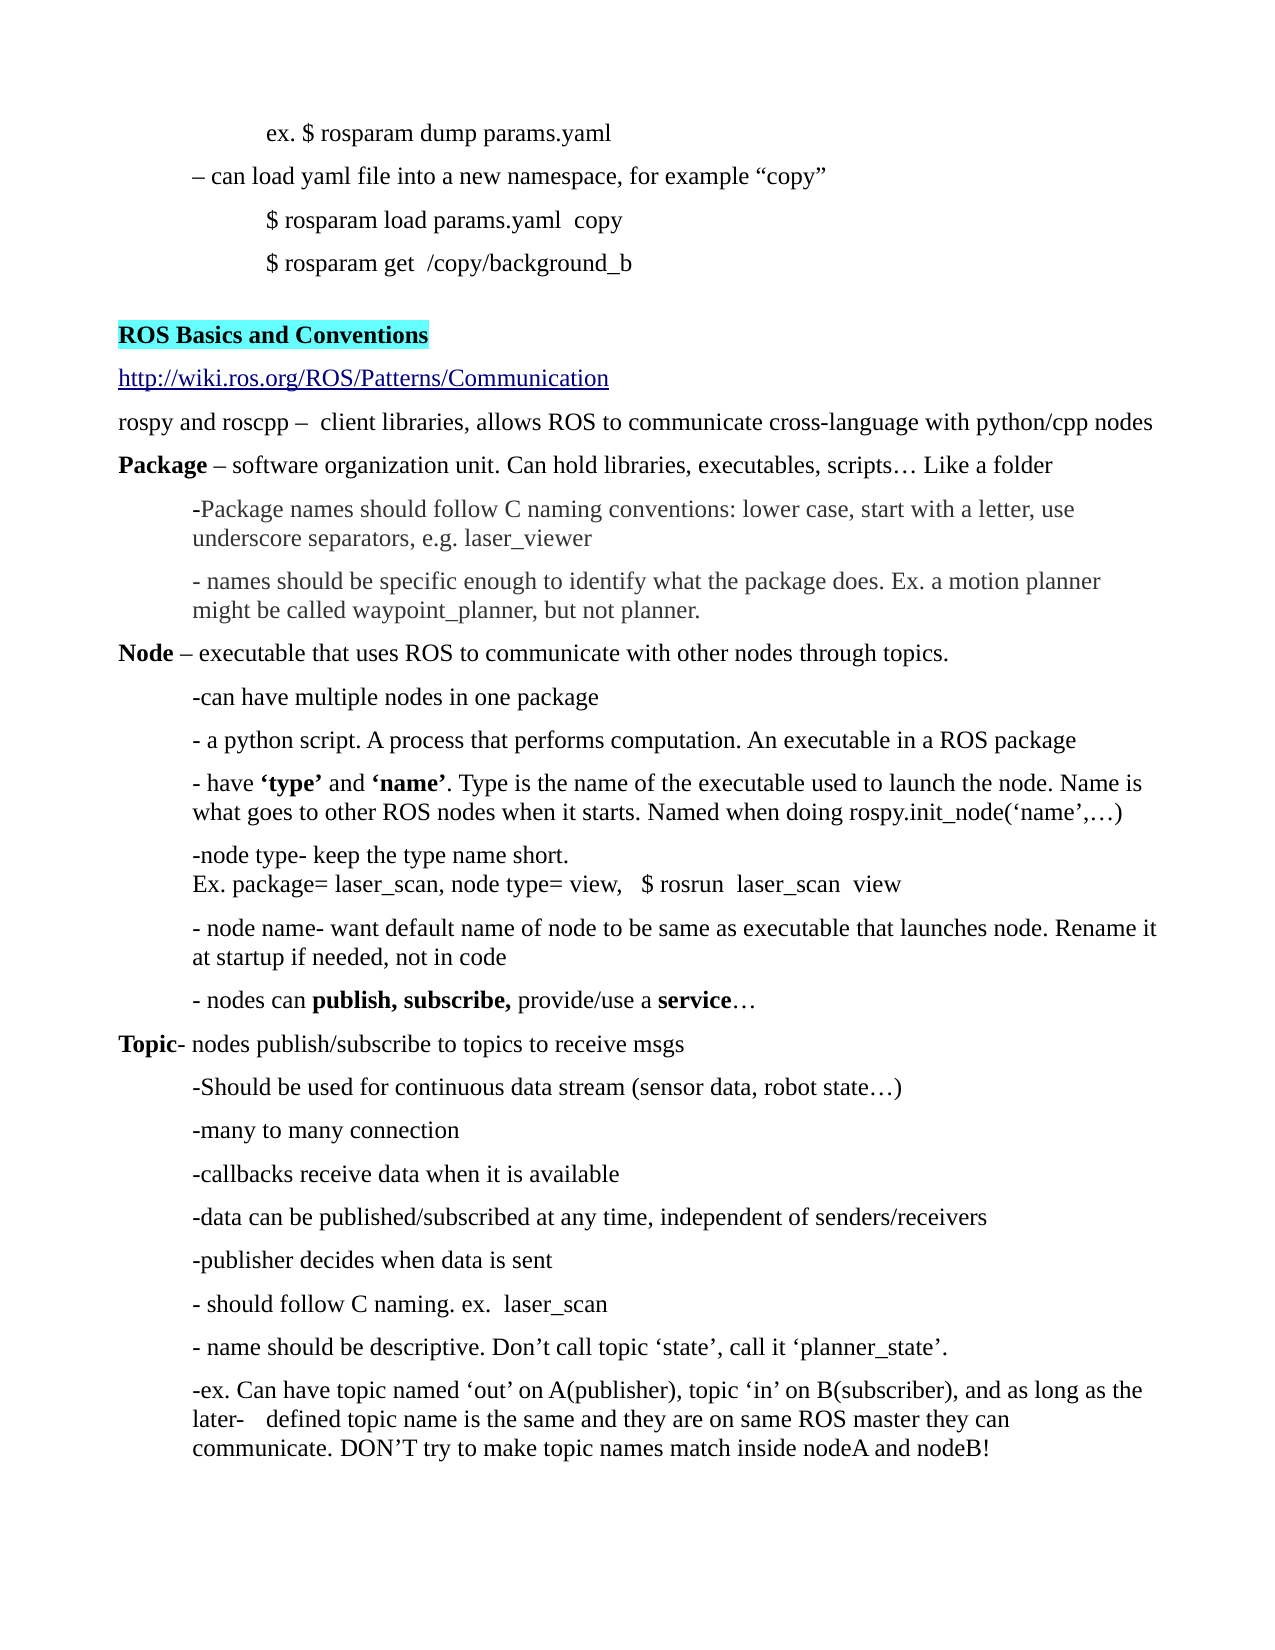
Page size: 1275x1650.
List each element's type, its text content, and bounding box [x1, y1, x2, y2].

text Node – executable that uses ROS to communicate with other nodes through topics. [118, 638, 1157, 667]
text – can load yaml file into a new namespace, for example “copy” [118, 161, 1157, 190]
text http://wiki.ros.org/ROS/Patterns/Communication [118, 363, 1157, 392]
text - have ‘type’ and ‘name’. Type is the name of the executable used to launch the node. Name is what goes to other ROS nodes when it starts. Named when doing rospy.init_node(‘name’,…) [118, 768, 1157, 826]
text -callbacks receive data when it is available [118, 1159, 1157, 1188]
text -ex. Can have topic named ‘out’ on A(publisher), topic ‘in’ on B(subscriber), and as long as the later- defined topic name is the same and they are on same ROS master they can communicate. DON’T try to make topic names match inside nodeA and nodeB! [118, 1376, 1157, 1462]
text - name should be descriptive. Don’t call topic ‘state’, call it ‘planner_state’. [118, 1332, 1157, 1361]
text - should follow C naming. ex. laser_scan [118, 1289, 1157, 1318]
text -Should be used for continuous data stream (sensor data, robot state…) [118, 1072, 1157, 1101]
text - node name- want default name of node to be same as executable that launches node. Rename it at startup if needed, not in code [118, 913, 1157, 971]
text rospy and roscpp – client libraries, allows ROS to communicate cross-language with python/cpp nodes [118, 407, 1157, 436]
text -Package names should follow C naming conventions: lower case, start with a letter, use underscore separators, e.g. laser_viewer [118, 494, 1157, 552]
text $ rosparam load params.yaml copy [118, 205, 1157, 233]
text $ rosparam get /copy/background_b [118, 248, 1157, 277]
text - names should be specific enough to identify what the package does. Ex. a motion planner might be called waypoint_planner, but not planner. [118, 566, 1157, 624]
text - nodes can publish, subscribe, provide/use a service… [118, 986, 1157, 1014]
text -data can be published/subscribed at any time, independent of senders/receivers [118, 1202, 1157, 1231]
text -can have multiple nodes in one package [118, 682, 1157, 711]
text ex. $ rosparam dump params.yaml [118, 118, 1157, 147]
text ROS Basics and Conventions [118, 320, 1157, 349]
text Ex. package= laser_scan, node type= view, $ rosrun laser_scan view [118, 869, 1157, 898]
text Topic- nodes publish/subscribe to topics to receive msgs [118, 1029, 1157, 1058]
text - a python script. A process that performs computation. An executable in a ROS package [118, 725, 1157, 754]
text Package – software organization unit. Can hold libraries, executables, scripts… Like a folder [118, 451, 1157, 479]
text -many to many connection [118, 1116, 1157, 1144]
text -publisher decides when data is sent [118, 1246, 1157, 1274]
text -node type- keep the type name short. [118, 841, 1157, 869]
